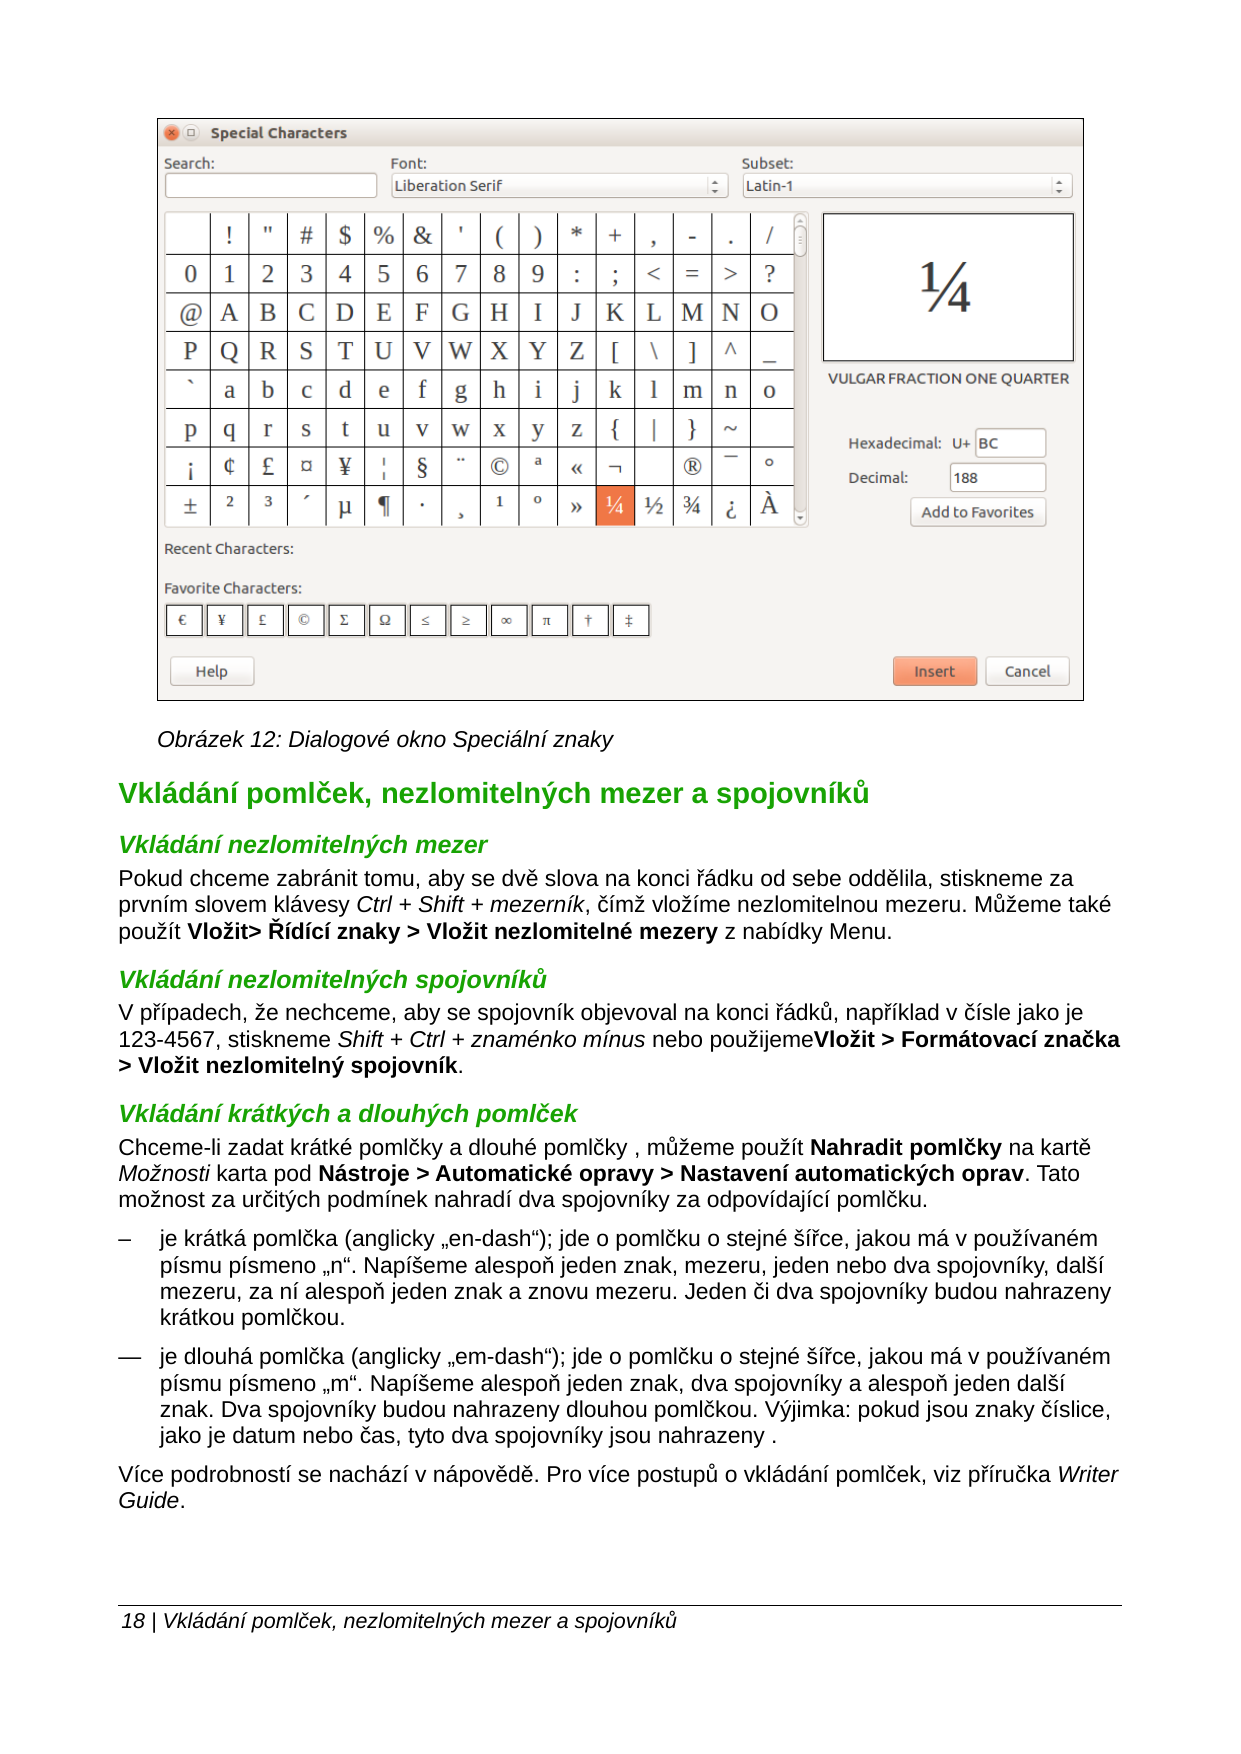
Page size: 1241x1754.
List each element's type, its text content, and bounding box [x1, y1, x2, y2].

text Více podrobností se nachází v nápovědě. Pro více postupů o vkládání pomlček, viz příručka Writer Guide. [118, 1461, 1122, 1514]
text Pokud chceme zabránit tomu, aby se dvě slova na konci řádku od sebe oddělila, stiskneme za prvním slovem klávesy Ctrl + Shift + mezerník, čímž vložíme nezlomitelnou mezeru. Můžeme také použít Vložit> Řídící znaky > Vložit nezlomitelné mezery z nabídky Menu. [118, 865, 1122, 944]
text V případech, že nechceme, aby se spojovník objevoval na konci řádků, například v čísle jako je 123-4567, stiskneme Shift + Ctrl + znaménko mínus nebo použijemeVložit > Formátovací značka > Vložit nezlomitelný spojovník. [118, 999, 1122, 1078]
text Obrázek 12: Dialogové okno Speciální znaky [157, 701, 1083, 752]
text – je krátká pomlčka (anglicky „en-dash“); jde o pomlčku o stejné šířce, jakou má v používaném písmu písmeno „n“. Napíšeme alespoň jeden znak, mezeru, jeden nebo dva spojovníky, další mezeru, za ní alespoň jeden znak a znovu mezeru. Jeden či dva spojovníky budou nahrazeny krátkou pomlčkou. [118, 1225, 1122, 1331]
picture [158, 119, 1083, 700]
subtitle Vkládání nezlomitelných spojovníků [118, 965, 1122, 993]
subtitle Vkládání krátkých a dlouhých pomlček [118, 1099, 1122, 1128]
text — je dlouhá pomlčka (anglicky „em-dash“); jde o pomlčku o stejné šířce, jakou má v používaném písmu písmeno „m“. Napíšeme alespoň jeden znak, dva spojovníky a alespoň jeden další znak. Dva spojovníky budou nahrazeny dlouhou pomlčkou. Výjimka: pokud jsou znaky číslice, jako je datum nebo čas, tyto dva spojovníky jsou nahrazeny . [118, 1343, 1122, 1449]
text Chceme-li zadat krátké pomlčky a dlouhé pomlčky , můžeme použít Nahradit pomlčky na kartě Možnosti karta pod Nástroje > Automatické opravy > Nastavení automatických oprav. Tato možnost za určitých podmínek nahradí dva spojovníky za odpovídající pomlčku. [118, 1134, 1122, 1213]
subtitle Vkládání pomlček, nezlomitelných mezer a spojovníků [118, 776, 1122, 810]
subtitle Vkládání nezlomitelných mezer [118, 830, 1122, 859]
